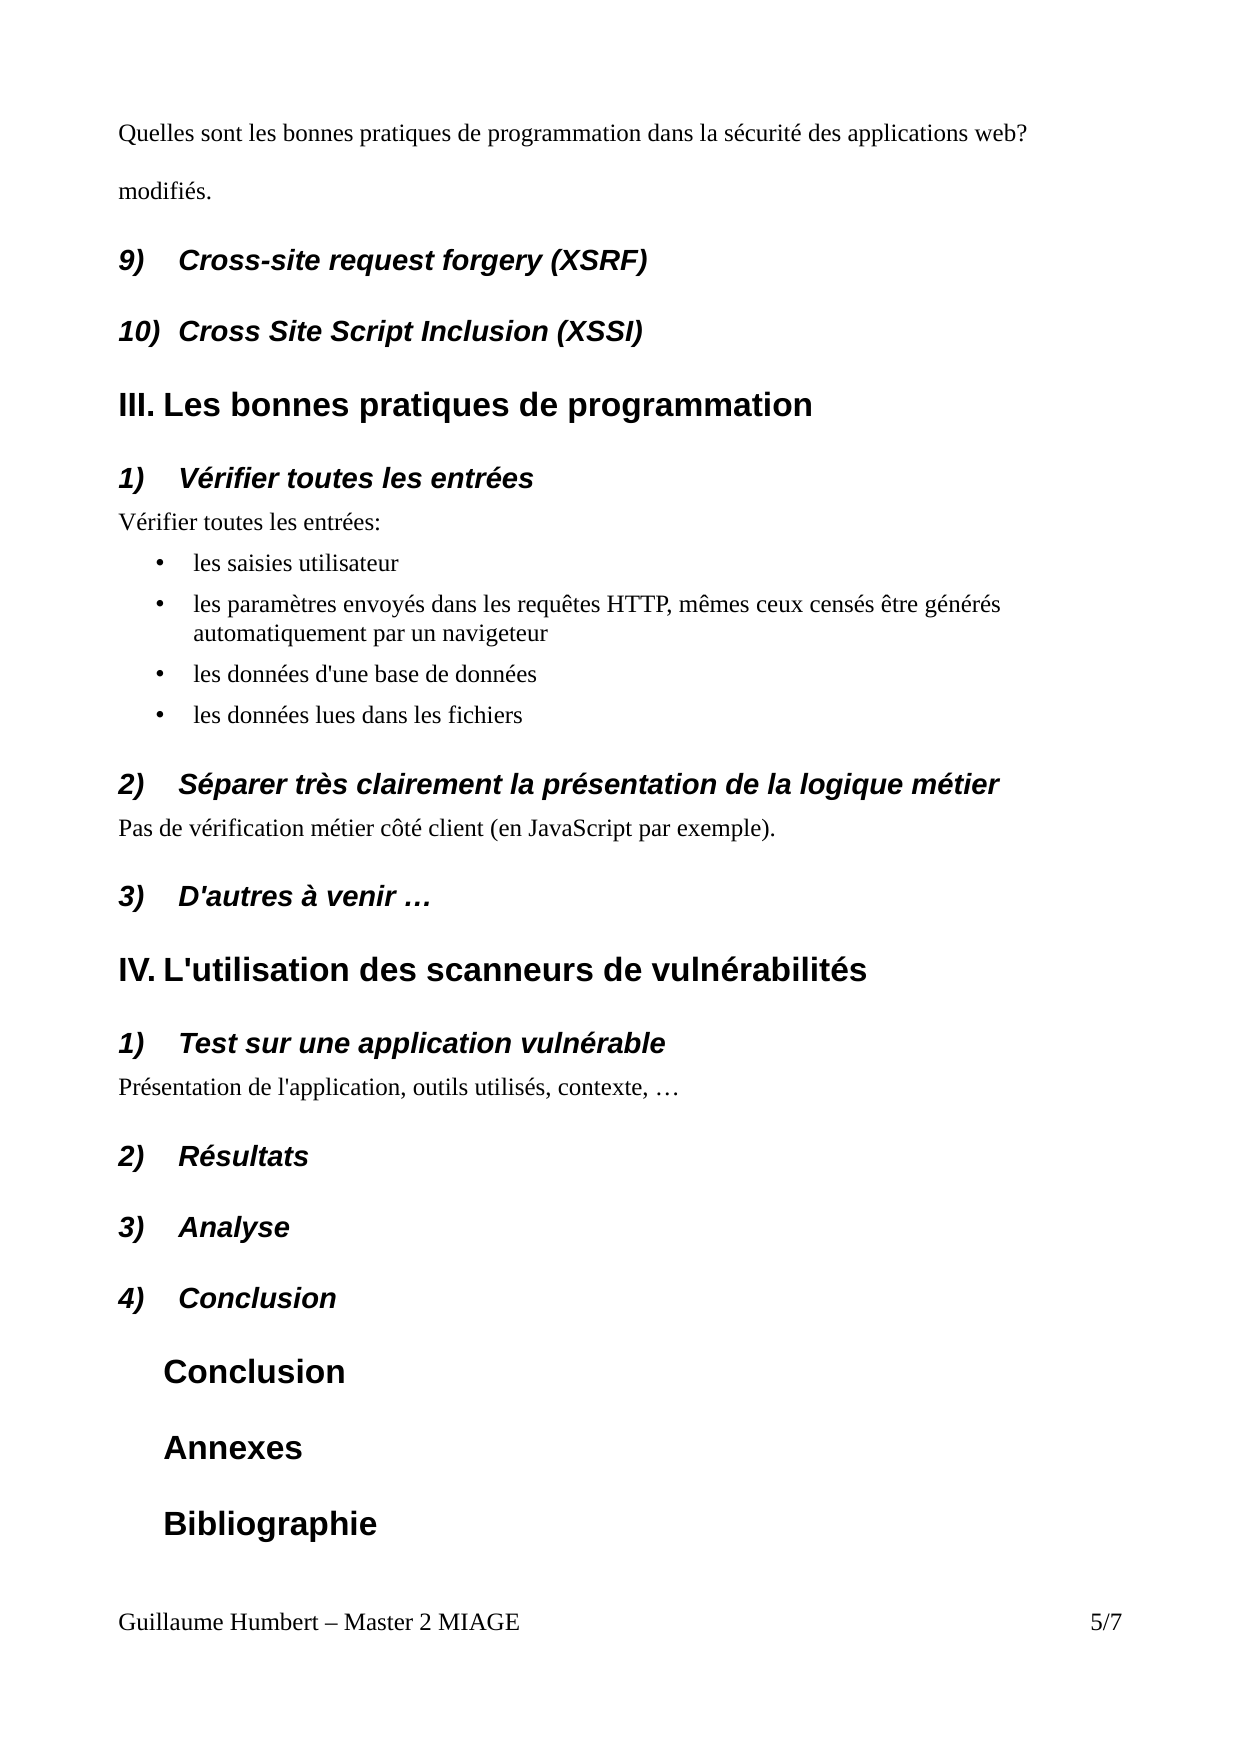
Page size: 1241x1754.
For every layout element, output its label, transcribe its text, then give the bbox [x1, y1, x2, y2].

subtitle Cross-site request forgery (XSRF) [118, 243, 1122, 276]
subtitle Les bonnes pratiques de programmation [118, 385, 1122, 423]
text Présentation de l'application, outils utilisés, contexte, … [118, 1072, 1122, 1101]
subtitle Séparer très clairement la présentation de la logique métier [118, 767, 1122, 800]
subtitle Conclusion [118, 1281, 1122, 1314]
list les données d'une base de données [156, 659, 1122, 688]
subtitle Résultats [118, 1139, 1122, 1172]
subtitle Cross Site Script Inclusion (XSSI) [118, 314, 1122, 347]
list les paramètres envoyés dans les requêtes HTTP, mêmes ceux censés être générés automatiquement par un navigeteur [156, 589, 1122, 647]
subtitle Analyse [118, 1210, 1122, 1243]
subtitle L'utilisation des scanneurs de vulnérabilités [118, 950, 1122, 989]
text Pas de vérification métier côté client (en JavaScript par exemple). [118, 813, 1122, 842]
subtitle Bibliographie [118, 1504, 1122, 1543]
subtitle D'autres à venir … [118, 879, 1122, 913]
list les saisies utilisateur [156, 548, 1122, 577]
subtitle Conclusion [118, 1352, 1122, 1390]
text Vérifier toutes les entrées: [118, 507, 1122, 536]
subtitle Vérifier toutes les entrées [118, 461, 1122, 494]
subtitle Test sur une application vulnérable [118, 1026, 1122, 1060]
list les données lues dans les fichiers [156, 701, 1122, 729]
text modifiés. [118, 176, 1122, 205]
subtitle Annexes [118, 1428, 1122, 1467]
